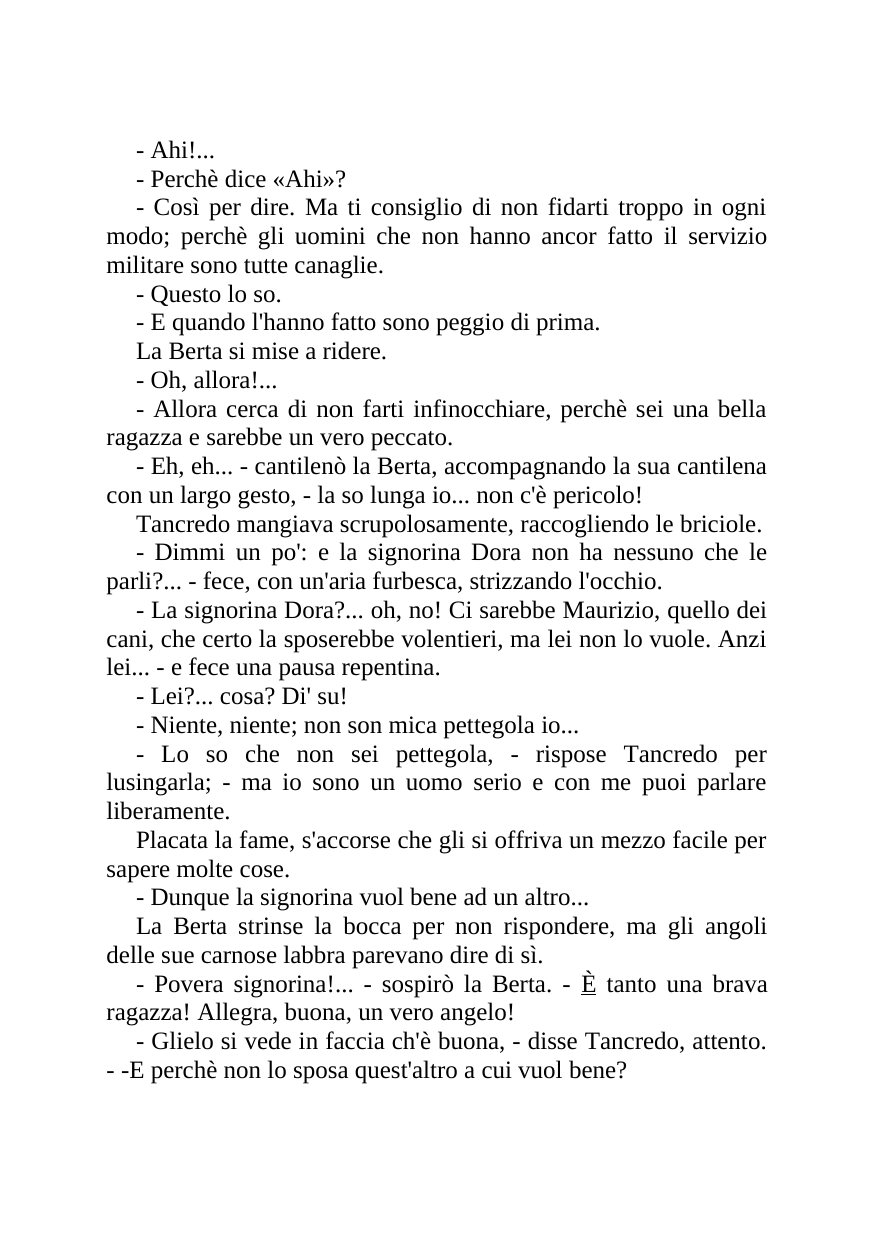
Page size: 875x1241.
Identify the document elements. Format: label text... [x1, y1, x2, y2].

text - E quando l'hanno fatto sono peggio di prima. [106, 307, 768, 336]
text La Berta si mise a ridere. [106, 336, 768, 365]
text La Berta strinse la bocca per non rispondere, ma gli angoli delle sue carnose labbra parevano dire di sì. [106, 911, 768, 969]
text - Ahi!... [106, 135, 768, 164]
text Placata la fame, s'accorse che gli si offriva un mezzo facile per sapere molte cose. [106, 825, 768, 882]
text - Niente, niente; non son mica pettegola io... [106, 710, 768, 739]
text - Oh, allora!... [106, 365, 768, 394]
text - Eh, eh... - cantilenò la Berta, accompagnando la sua cantilena con un largo gesto, - la so lunga io... non c'è pericolo! [106, 451, 768, 509]
text Tancredo mangiava scrupolosamente, raccogliendo le briciole. [106, 509, 768, 537]
text - Dunque la signorina vuol bene ad un altro... [106, 882, 768, 911]
text - Perchè dice «Ahi»? [106, 164, 768, 192]
text - La signorina Dora?... oh, no! Ci sarebbe Maurizio, quello dei cani, che certo la sposerebbe volentieri, ma lei non lo vuole. Anzi lei... - e fece una pausa repentina. [106, 595, 768, 681]
text - Allora cerca di non farti infinocchiare, perchè sei una bella ragazza e sarebbe un vero peccato. [106, 394, 768, 451]
text - Lo so che non sei pettegola, - rispose Tancredo per lusingarla; - ma io sono un uomo serio e con me puoi parlare liberamente. [106, 739, 768, 825]
text - Così per dire. Ma ti consiglio di non fidarti troppo in ogni modo; perchè gli uomini che non hanno ancor fatto il servizio militare sono tutte canaglie. [106, 192, 768, 279]
text - Questo lo so. [106, 279, 768, 307]
text - Povera signorina!... - sospirò la Berta. - È tanto una brava ragazza! Allegra, buona, un vero angelo! [106, 969, 768, 1026]
text - Glielo si vede in faccia ch'è buona, - disse Tancredo, attento. - -E perchè non lo sposa quest'altro a cui vuol bene? [106, 1026, 768, 1084]
text - Dimmi un po': e la signorina Dora non ha nessuno che le parli?... - fece, con un'aria furbesca, strizzando l'occhio. [106, 537, 768, 595]
text - Lei?... cosa? Di' su! [106, 681, 768, 710]
